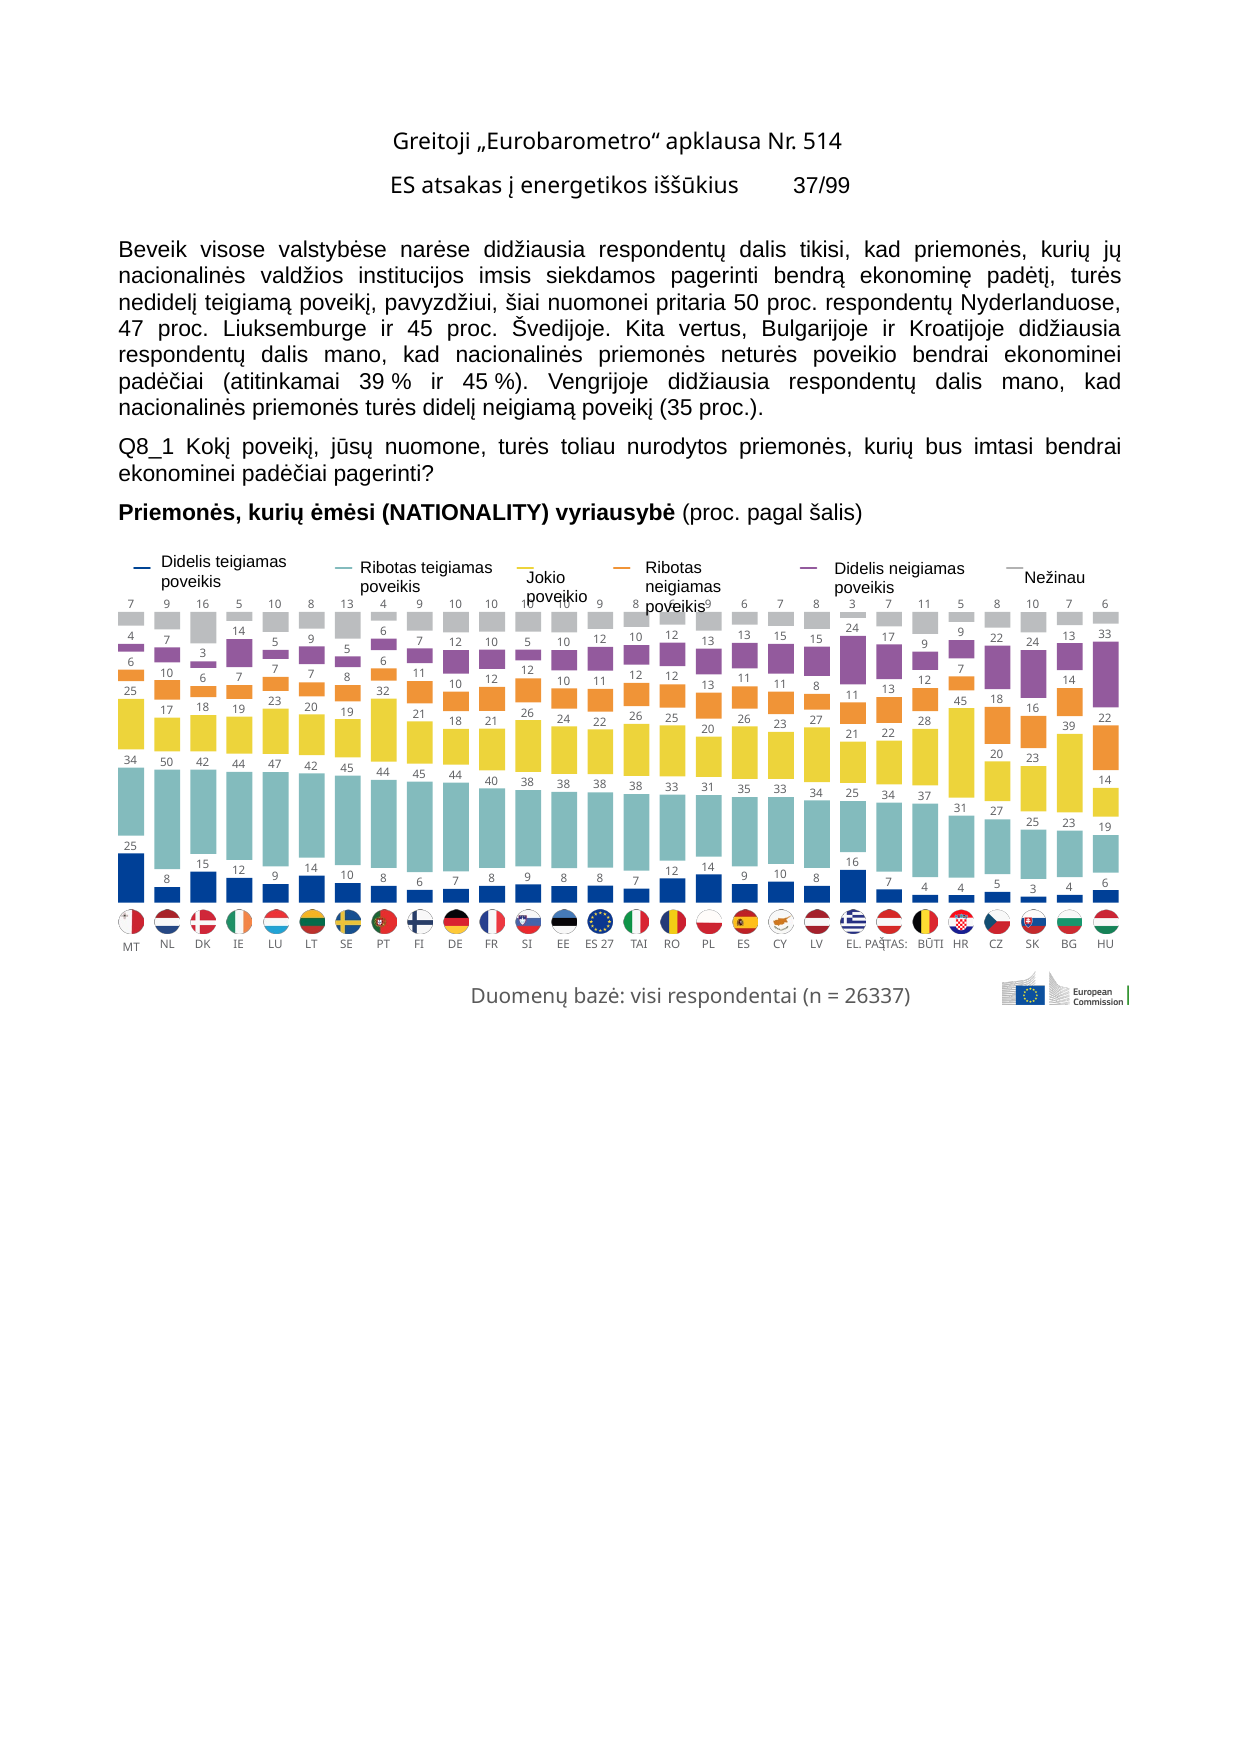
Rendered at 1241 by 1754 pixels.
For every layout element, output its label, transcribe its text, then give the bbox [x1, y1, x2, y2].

picture [623, 909, 649, 934]
picture [335, 909, 361, 934]
picture [190, 909, 216, 934]
picture [696, 909, 722, 934]
picture [587, 909, 613, 934]
picture [1021, 909, 1046, 934]
picture [1057, 909, 1082, 934]
picture [912, 909, 938, 934]
picture [804, 909, 830, 934]
picture [732, 909, 758, 934]
picture [840, 909, 866, 934]
text Q8_1 Kokį poveikį, jūsų nuomone, turės toliau nurodytos priemonės, kurių bus imtasi bendrai ekonominei padėčiai pagerinti? [118, 433, 1122, 486]
picture [551, 909, 577, 934]
picture [371, 909, 397, 934]
picture [118, 909, 144, 934]
picture [263, 909, 289, 934]
picture [1093, 909, 1119, 934]
text Beveik visose valstybėse narėse didžiausia respondentų dalis tikisi, kad priemonės, kurių jų nacionalinės valdžios institucijos imsis siekdamos pagerinti bendrą ekonominę padėtį, turės nedidelį teigiamą poveikį, pavyzdžiui, šiai nuomonei pritaria 50 proc. respondentų Nyderlanduose, 47 proc. Liuksemburge ir 45 proc. Švedijoje. Kita vertus, Bulgarijoje ir Kroatijoje didžiausia respondentų dalis mano, kad nacionalinės priemonės neturės poveikio bendrai ekonominei padėčiai (atitinkamai 39 % ir 45 %). Vengrijoje didžiausia respondentų dalis mano, kad nacionalinės priemonės turės didelį neigiamą poveikį (35 proc.). [118, 236, 1122, 420]
picture [407, 909, 433, 934]
picture [984, 909, 1010, 934]
picture [768, 909, 794, 934]
picture [154, 909, 180, 934]
picture [660, 909, 686, 934]
picture [948, 909, 974, 934]
picture [515, 909, 541, 934]
picture [226, 909, 252, 934]
picture [479, 909, 505, 934]
picture [443, 909, 469, 934]
picture [299, 909, 325, 934]
picture [876, 909, 902, 934]
text Priemonės, kurių ėmėsi (NATIONALITY) vyriausybė (proc. pagal šalis) [118, 499, 1122, 525]
picture [1002, 971, 1129, 1005]
